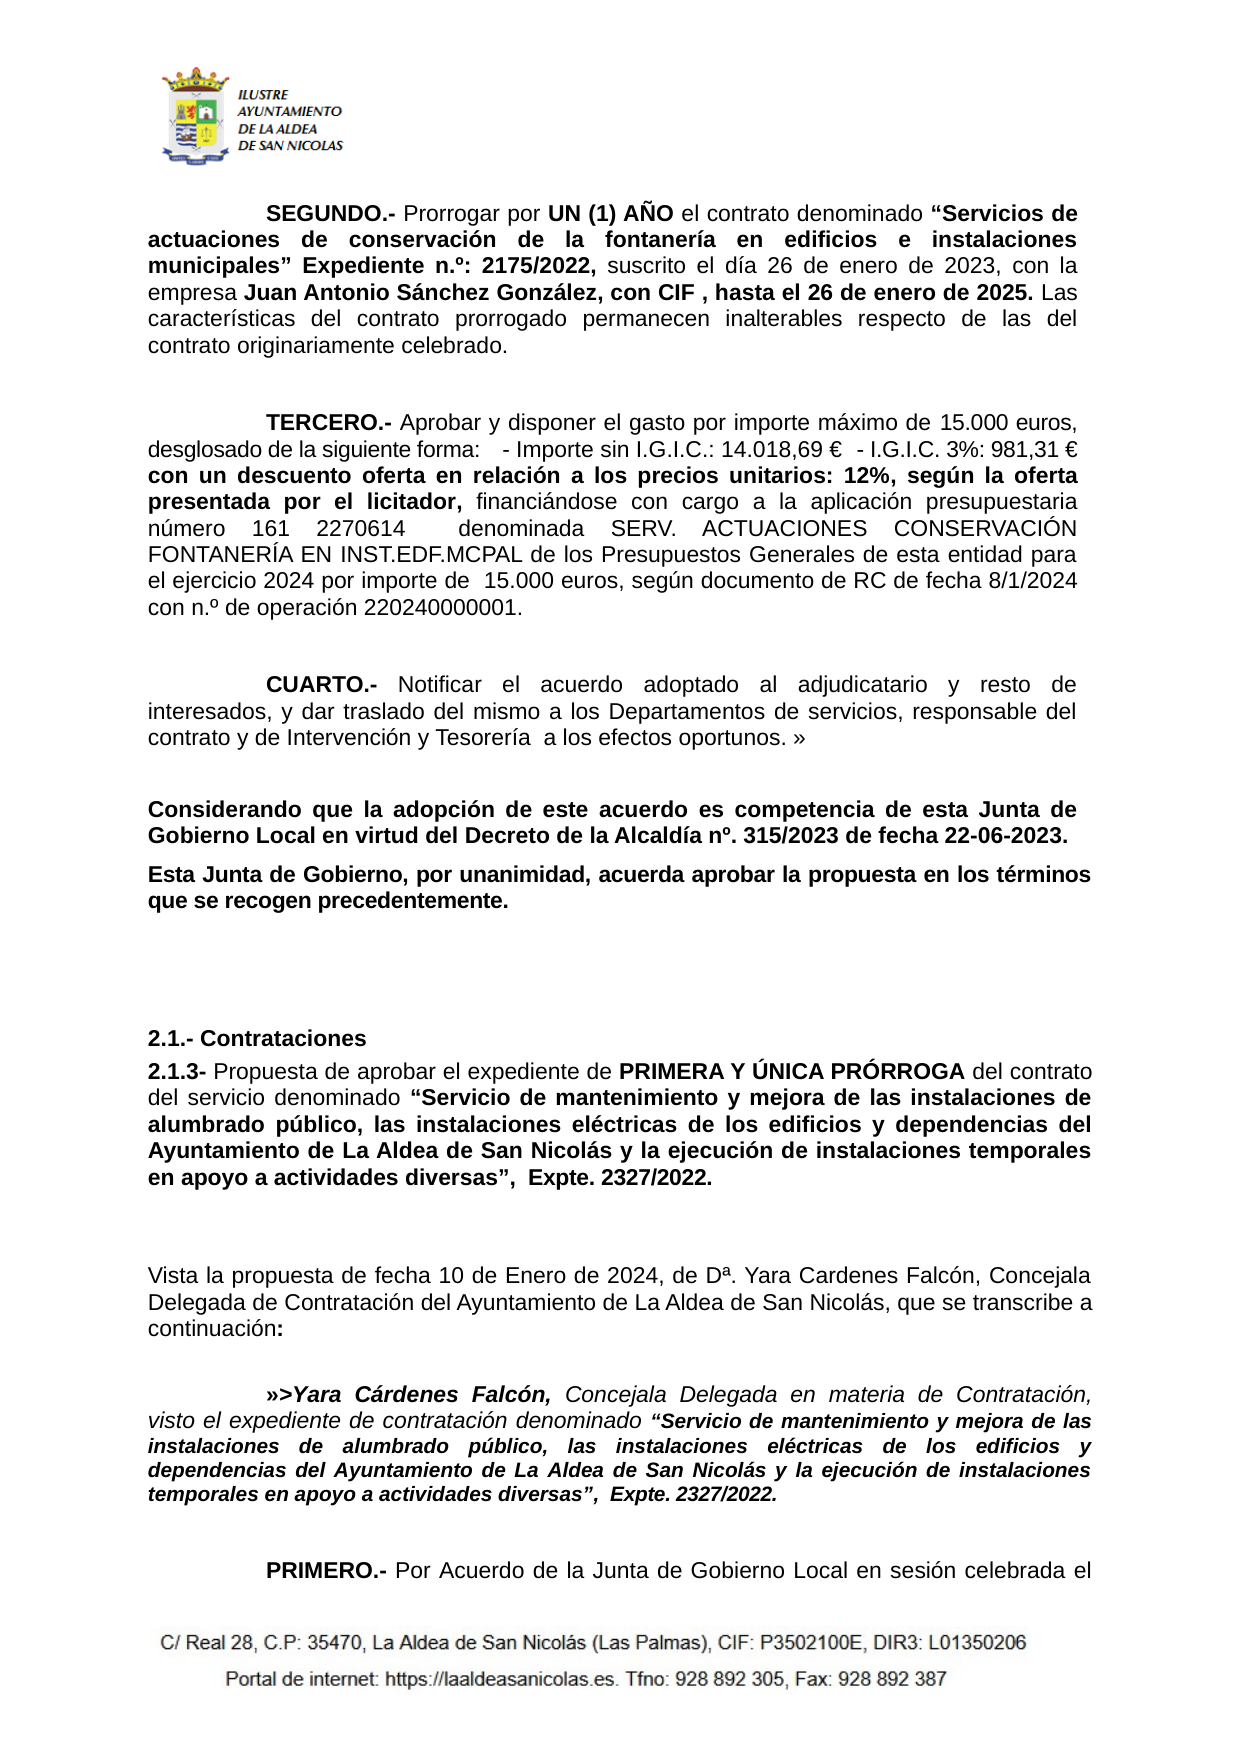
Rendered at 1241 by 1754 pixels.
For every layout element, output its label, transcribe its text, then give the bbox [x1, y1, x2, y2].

text PRIMERO.- Por Acuerdo de la Junta de Gobierno Local en sesión celebrada el [148, 1557, 1093, 1583]
text Considerando que la adopción de este acuerdo es competencia de esta Junta de Gobierno Local en virtud del Decreto de la Alcaldía nº. 315/2023 de fecha 22-06-2023. [148, 796, 1078, 849]
text »>Yara Cárdenes Falcón, Concejala Delegada en materia de Contratación, visto el expediente de contratación denominado “Servicio de mantenimiento y mejora de las instalaciones de alumbrado público, las instalaciones eléctricas de los edificios y dependencias del Ayuntamiento de La Aldea de San Nicolás y la ejecución de instalaciones temporales en apoyo a actividades diversas”, Expte. 2327/2022. [148, 1381, 1093, 1505]
text CUARTO.- Notificar el acuerdo adoptado al adjudicatario y resto de interesados, y dar traslado del mismo a los Departamentos de servicios, responsable del contrato y de Intervención y Tesorería a los efectos oportunos. » [148, 671, 1078, 751]
text Esta Junta de Gobierno, por unanimidad, acuerda aprobar la propuesta en los términos que se recogen precedentemente. [148, 861, 1093, 914]
picture [148, 59, 359, 173]
picture [148, 1626, 1034, 1695]
text Vista la propuesta de fecha 10 de Enero de 2024, de Dª. Yara Cardenes Falcón, Concejala Delegada de Contratación del Ayuntamiento de La Aldea de San Nicolás, que se transcribe a continuación: [148, 1262, 1093, 1341]
text 2.1.- Contrataciones [148, 1025, 1093, 1051]
text TERCERO.- Aprobar y disponer el gasto por importe máximo de 15.000 euros, desglosado de la siguiente forma: - Importe sin I.G.I.C.: 14.018,69 € - I.G.I.C. 3%: 981,31 € con un descuento oferta en relación a los precios unitarios: 12%, según la oferta presentada por el licitador, financiándose con cargo a la aplicación presupuestaria número 161 2270614 denominada SERV. ACTUACIONES CONSERVACIÓN FONTANERÍA EN INST.EDF.MCPAL de los Presupuestos Generales de esta entidad para el ejercicio 2024 por importe de 15.000 euros, según documento de RC de fecha 8/1/2024 con n.º de operación 220240000001. [148, 409, 1078, 620]
text SEGUNDO.- Prorrogar por UN (1) AÑO el contrato denominado “Servicios de actuaciones de conservación de la fontanería en edificios e instalaciones municipales” Expediente n.º: 2175/2022, suscrito el día 26 de enero de 2023, con la empresa Juan Antonio Sánchez González, con CIF , hasta el 26 de enero de 2025. Las características del contrato prorrogado permanecen inalterables respecto de las del contrato originariamente celebrado. [148, 200, 1078, 358]
text 2.1.3- Propuesta de aprobar el expediente de PRIMERA Y ÚNICA PRÓRROGA del contrato del servicio denominado “Servicio de mantenimiento y mejora de las instalaciones de alumbrado público, las instalaciones eléctricas de los edificios y dependencias del Ayuntamiento de La Aldea de San Nicolás y la ejecución de instalaciones temporales en apoyo a actividades diversas”, Expte. 2327/2022. [148, 1058, 1093, 1190]
